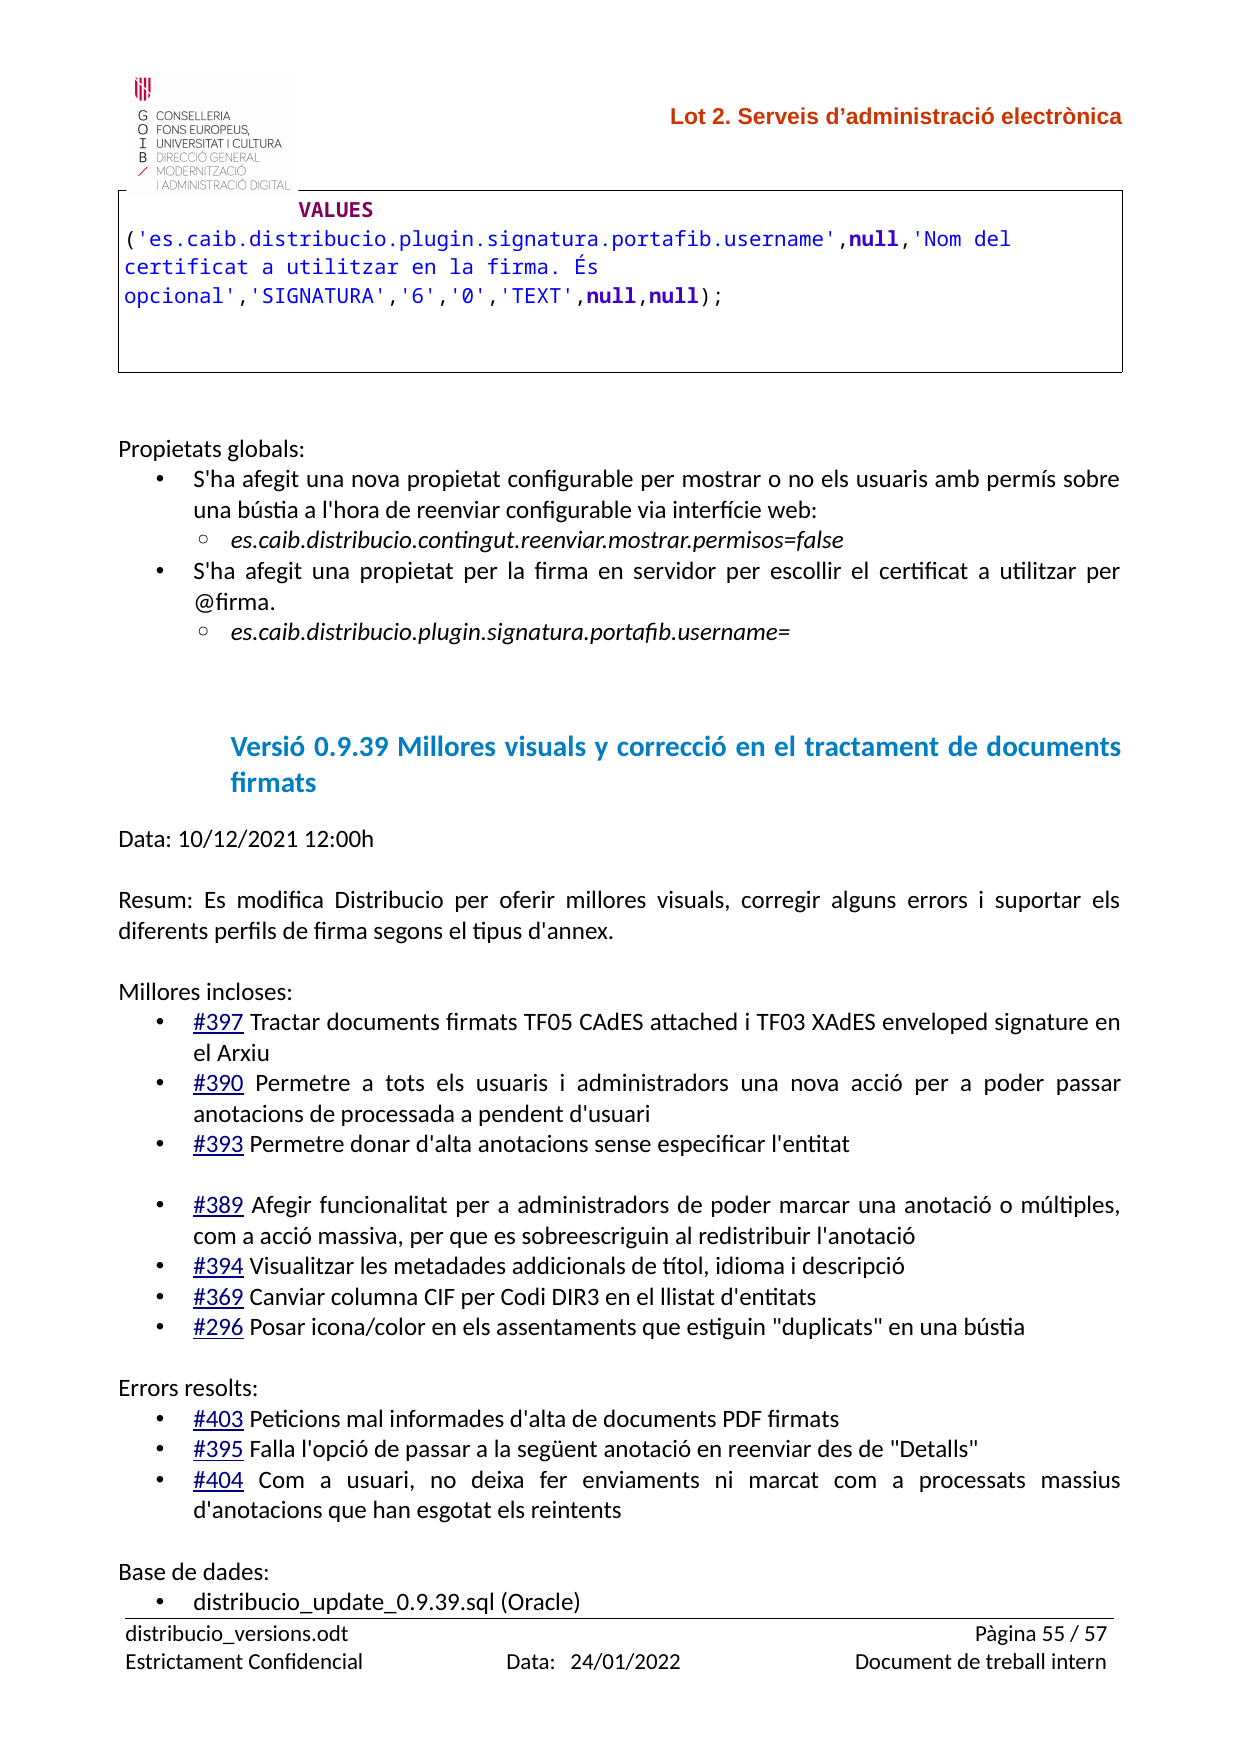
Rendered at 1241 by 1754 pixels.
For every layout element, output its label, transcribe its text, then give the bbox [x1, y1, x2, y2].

list #403 Peticions mal informades d'alta de documents PDF firmats [156, 1403, 1122, 1434]
list S'ha afegit una nova propietat configurable per mostrar o no els usuaris amb permís sobre una bústia a l'hora de reenviar configurable via interfície web: [156, 463, 1122, 524]
list es.caib.distribucio.contingut.reenviar.mostrar.permisos=false [193, 524, 1122, 555]
text Propietats globals: [118, 433, 1122, 463]
subtitle Versió 0.9.39 Millores visuals y correcció en el tractament de documents firmats [153, 728, 1122, 799]
list #369 Canviar columna CIF per Codi DIR3 en el llistat d'entitats [156, 1281, 1122, 1312]
list #389 Afegir funcionalitat per a administradors de poder marcar una anotació o múltiples, com a acció massiva, per que es sobreescriguin al redistribuir l'anotació [156, 1189, 1122, 1251]
picture [126, 70, 299, 197]
list #296 Posar icona/color en els assentaments que estiguin "duplicats" en una bústia [156, 1312, 1122, 1342]
text Errors resolts: [118, 1373, 1122, 1403]
list #394 Visualitzar les metadades addicionals de títol, idioma i descripció [156, 1251, 1122, 1281]
text Millores incloses: [118, 976, 1122, 1006]
list #393 Permetre donar d'alta anotacions sense especificar l'entitat [156, 1128, 1122, 1159]
list distribucio_update_0.9.39.sql (Oracle) [156, 1586, 1122, 1617]
list #395 Falla l'opció de passar a la següent anotació en reenviar des de "Detalls" [156, 1434, 1122, 1464]
list #390 Permetre a tots els usuaris i administradors una nova acció per a poder passar anotacions de processada a pendent d'usuari [156, 1067, 1122, 1128]
text Resum: Es modifica Distribucio per oferir millores visuals, corregir alguns errors i suportar els diferents perfils de firma segons el tipus d'annex. [118, 884, 1122, 945]
text Base de dades: [118, 1556, 1122, 1586]
list S'ha afegit una propietat per la firma en servidor per escollir el certificat a utilitzar per @firma. [156, 555, 1122, 616]
list #404 Com a usuari, no deixa fer enviaments ni marcat com a processats massius d'anotacions que han esgotat els reintents [156, 1464, 1122, 1525]
list #397 Tractar documents firmats TF05 CAdES attached i TF03 XAdES enveloped signature en el Arxiu [156, 1006, 1122, 1067]
table_header VALUES ('es.caib.distribucio.plugin.signatura.portafib.username',null,'Nom del certificat a utilitzar en la firma. És opcional','SIGNATURA','6','0','TEXT',null,null); [119, 191, 1122, 372]
text Data: 10/12/2021 12:00h [118, 823, 1122, 854]
list es.caib.distribucio.plugin.signatura.portafib.username= [193, 616, 1122, 647]
